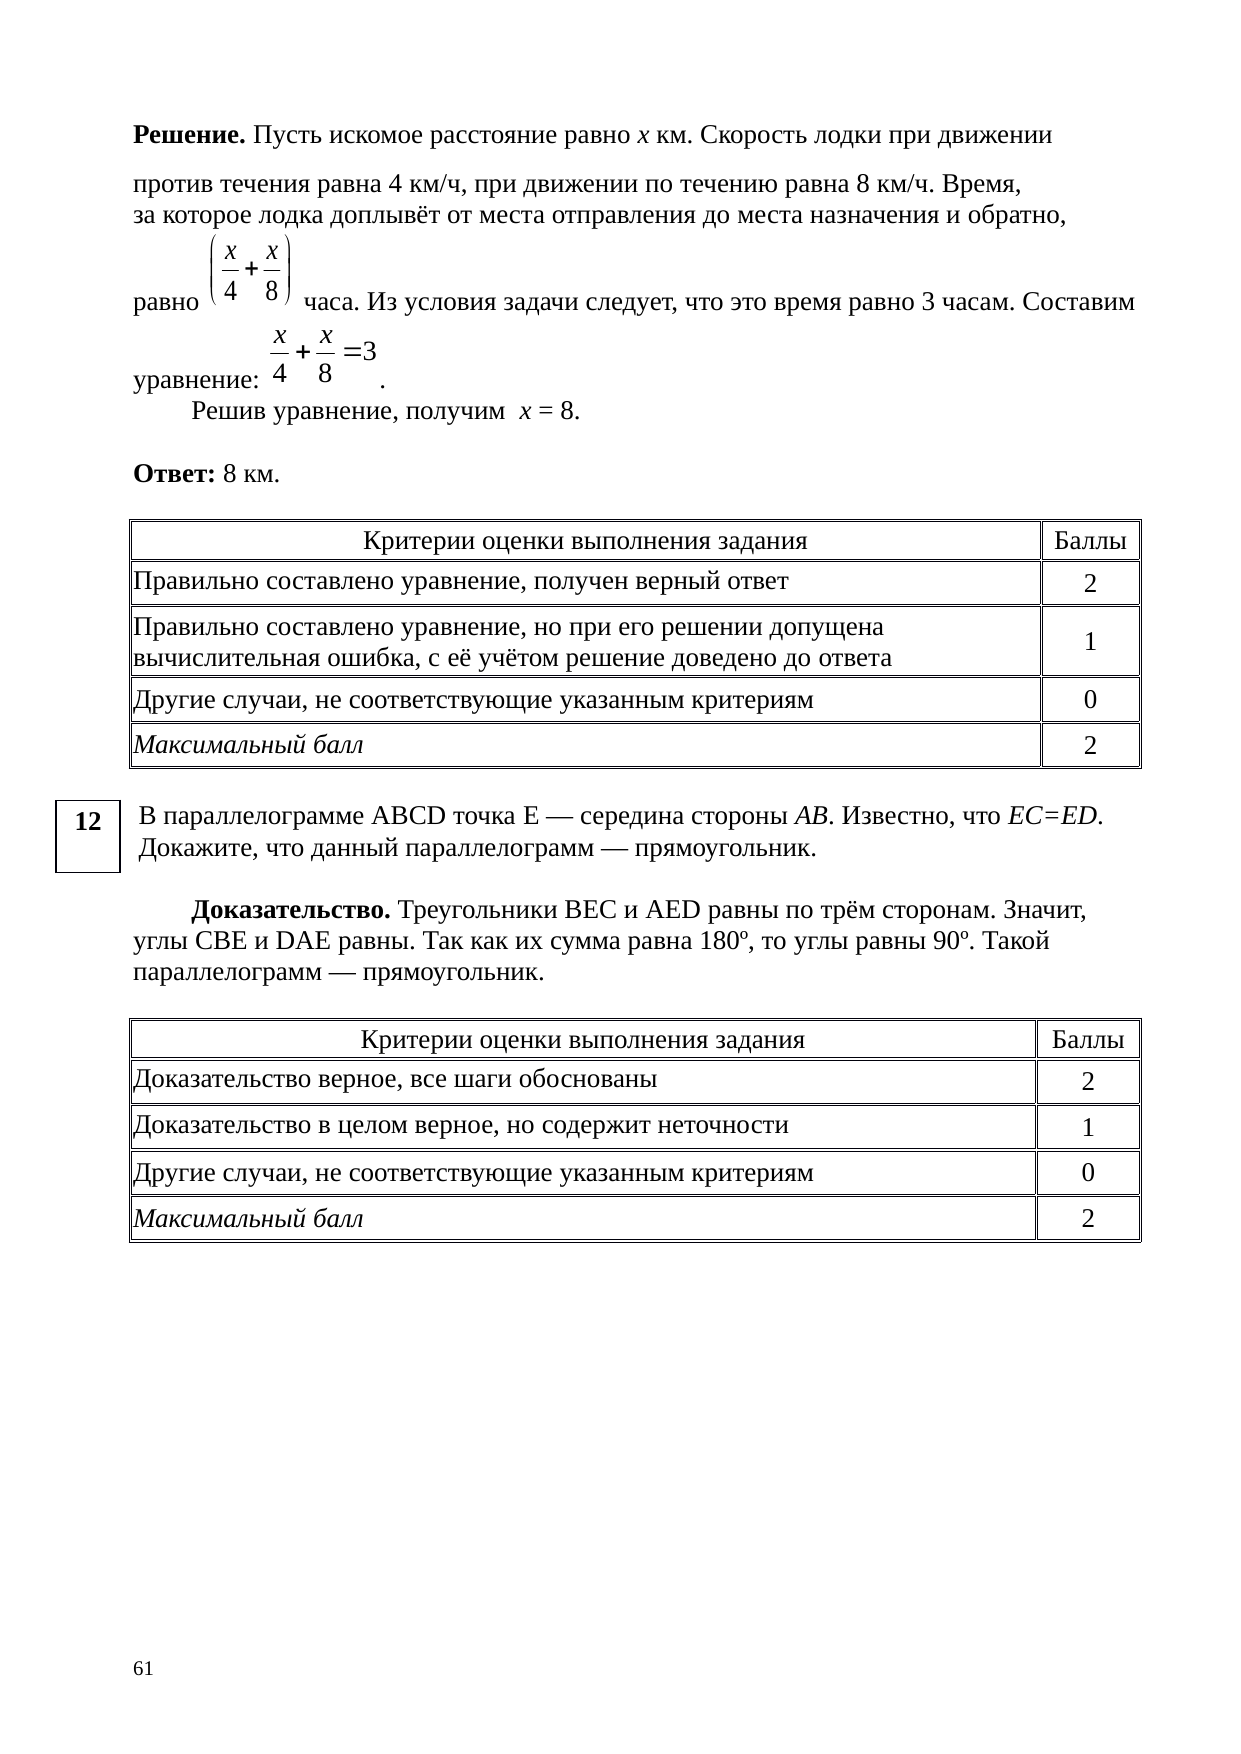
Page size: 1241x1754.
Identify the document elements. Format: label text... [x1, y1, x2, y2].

table_cell 2 [1043, 724, 1139, 766]
table_cell 2 [1038, 1061, 1139, 1103]
table_header Баллы [1043, 522, 1139, 559]
table_cell Другие случаи, не соответствующие указанным критериям [132, 1152, 1035, 1194]
table_cell Максимальный балл [132, 1197, 1035, 1239]
table_cell 1 [1038, 1106, 1139, 1148]
table_header Критерии оценки выполнения задания [132, 522, 1040, 559]
text Решение. Пусть искомое расстояние равно x км. Скорость лодки при движении против течения равна 4 км/ч, при движении по течению равна 8 км/ч. Время, за которое лодка доплывёт от места отправления до места назначения и обратно, равно часа. Из условия задачи следует, что это время равно 3 часам. Составим уравнение: . [133, 118, 1137, 394]
table_cell 1 [1043, 607, 1139, 675]
table_header Критерии оценки выполнения задания [132, 1021, 1035, 1057]
table_cell 0 [1038, 1152, 1139, 1194]
table_cell 2 [1038, 1197, 1139, 1239]
table_cell Доказательство в целом верное, но содержит неточности [132, 1106, 1035, 1148]
table_cell Правильно составлено уравнение, получен верный ответ [132, 562, 1040, 604]
table_cell 0 [1043, 678, 1139, 721]
text Доказательство. Треугольники BEC и AED равны по трём сторонам. Значит, углы CBE и DAE равны. Так как их сумма равна 180º, то углы равны 90º. Такой параллелограмм — прямоугольник. [133, 893, 1137, 986]
text В параллелограмме ABCD точка E — середина стороны AB. Известно, что EC=ED. Докажите, что данный параллелограмм — прямоугольник. [133, 799, 1137, 862]
text 12 [59, 803, 117, 870]
table_cell 2 [1043, 562, 1139, 604]
text Ответ: 8 км. [133, 457, 1137, 488]
text Решив уравнение, получим x = 8. [133, 394, 1137, 426]
table_cell Правильно составлено уравнение, но при его решении допущена вычислительная ошибка, с её учётом решение доведено до ответа [132, 607, 1040, 675]
table_cell Другие случаи, не соответствующие указанным критериям [132, 678, 1040, 721]
table_header Баллы [1038, 1021, 1139, 1057]
table_cell Максимальный балл [132, 724, 1040, 766]
table_cell Доказательство верное, все шаги обоснованы [132, 1061, 1035, 1103]
